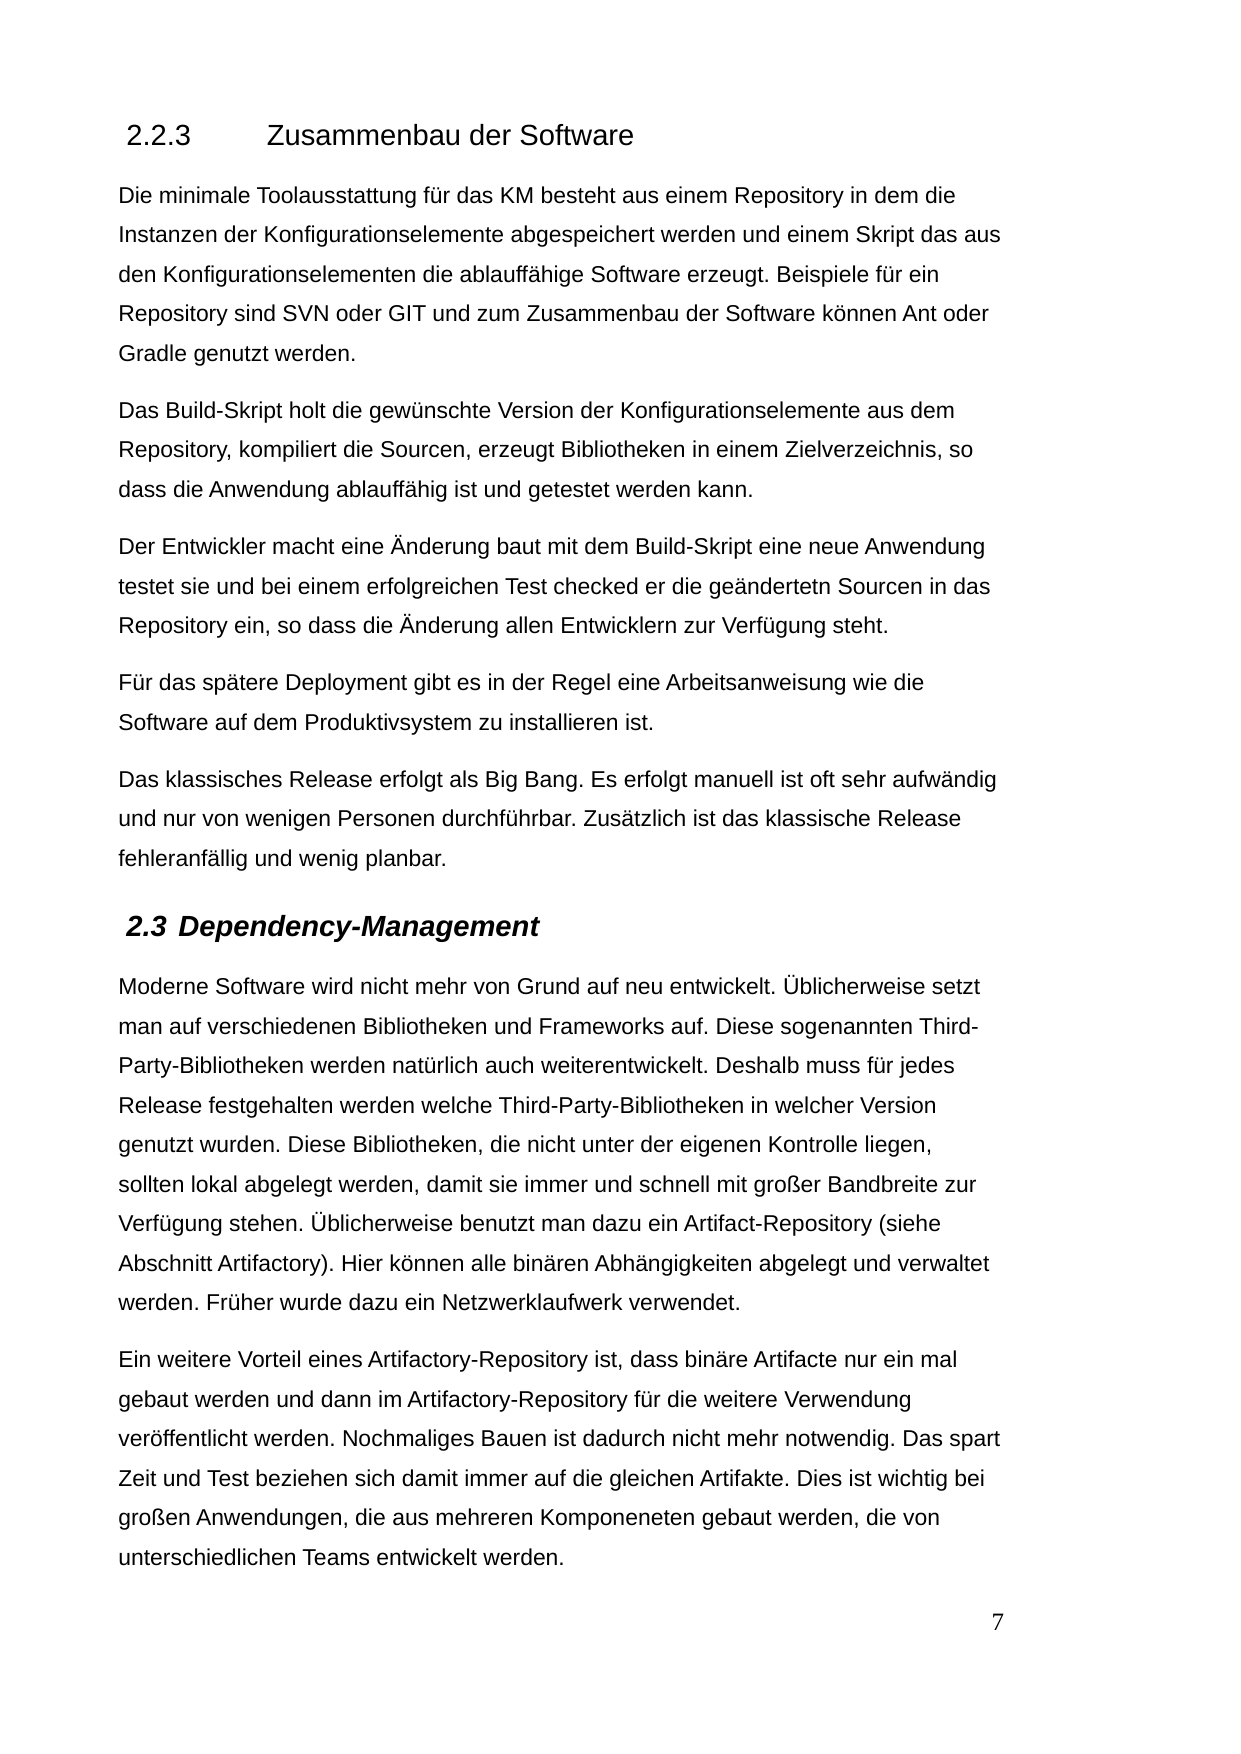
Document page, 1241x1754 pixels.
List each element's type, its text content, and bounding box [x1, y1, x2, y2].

text Für das spätere Deployment gibt es in der Regel eine Arbeitsanweisung wie die Software auf dem Produktivsystem zu installieren ist. [118, 669, 1004, 735]
text Ein weitere Vorteil eines Artifactory-Repository ist, dass binäre Artifacte nur ein mal gebaut werden und dann im Artifactory-Repository für die weitere Verwendung veröffentlicht werden. Nochmaliges Bauen ist dadurch nicht mehr notwendig. Das spart Zeit und Test beziehen sich damit immer auf die gleichen Artifakte. Dies ist wichtig bei großen Anwendungen, die aus mehreren Komponeneten gebaut werden, die von unterschiedlichen Teams entwickelt werden. [118, 1346, 1004, 1570]
text Das klassisches Release erfolgt als Big Bang. Es erfolgt manuell ist oft sehr aufwändig und nur von wenigen Personen durchführbar. Zusätzlich ist das klassische Release fehleranfällig und wenig planbar. [118, 766, 1004, 871]
subtitle Dependency-Management [118, 909, 1004, 943]
text Moderne Software wird nicht mehr von Grund auf neu entwickelt. Üblicherweise setzt man auf verschiedenen Bibliotheken und Frameworks auf. Diese sogenannten Third-Party-Bibliotheken werden natürlich auch weiterentwickelt. Deshalb muss für jedes Release festgehalten werden welche Third-Party-Bibliotheken in welcher Version genutzt wurden. Diese Bibliotheken, die nicht unter der eigenen Kontrolle liegen, sollten lokal abgelegt werden, damit sie immer und schnell mit großer Bandbreite zur Verfügung stehen. Üblicherweise benutzt man dazu ein Artifact-Repository (siehe Abschnitt Artifactory). Hier können alle binären Abhängigkeiten abgelegt und verwaltet werden. Früher wurde dazu ein Netzwerklaufwerk verwendet. [118, 973, 1004, 1315]
text Die minimale Toolausstattung für das KM besteht aus einem Repository in dem die Instanzen der Konfigurationselemente abgespeichert werden und einem Skript das aus den Konfigurationselementen die ablauffähige Software erzeugt. Beispiele für ein Repository sind SVN oder GIT und zum Zusammenbau der Software können Ant oder Gradle genutzt werden. [118, 182, 1004, 366]
text Der Entwickler macht eine Änderung baut mit dem Build-Skript eine neue Anwendung testet sie und bei einem erfolgreichen Test checked er die geändertetn Sourcen in das Repository ein, so dass die Änderung allen Entwicklern zur Verfügung steht. [118, 533, 1004, 638]
subtitle Zusammenbau der Software [118, 118, 1004, 152]
text Das Build-Skript holt die gewünschte Version der Konfigurationselemente aus dem Repository, kompiliert die Sourcen, erzeugt Bibliotheken in einem Zielverzeichnis, so dass die Anwendung ablauffähig ist und getestet werden kann. [118, 397, 1004, 502]
